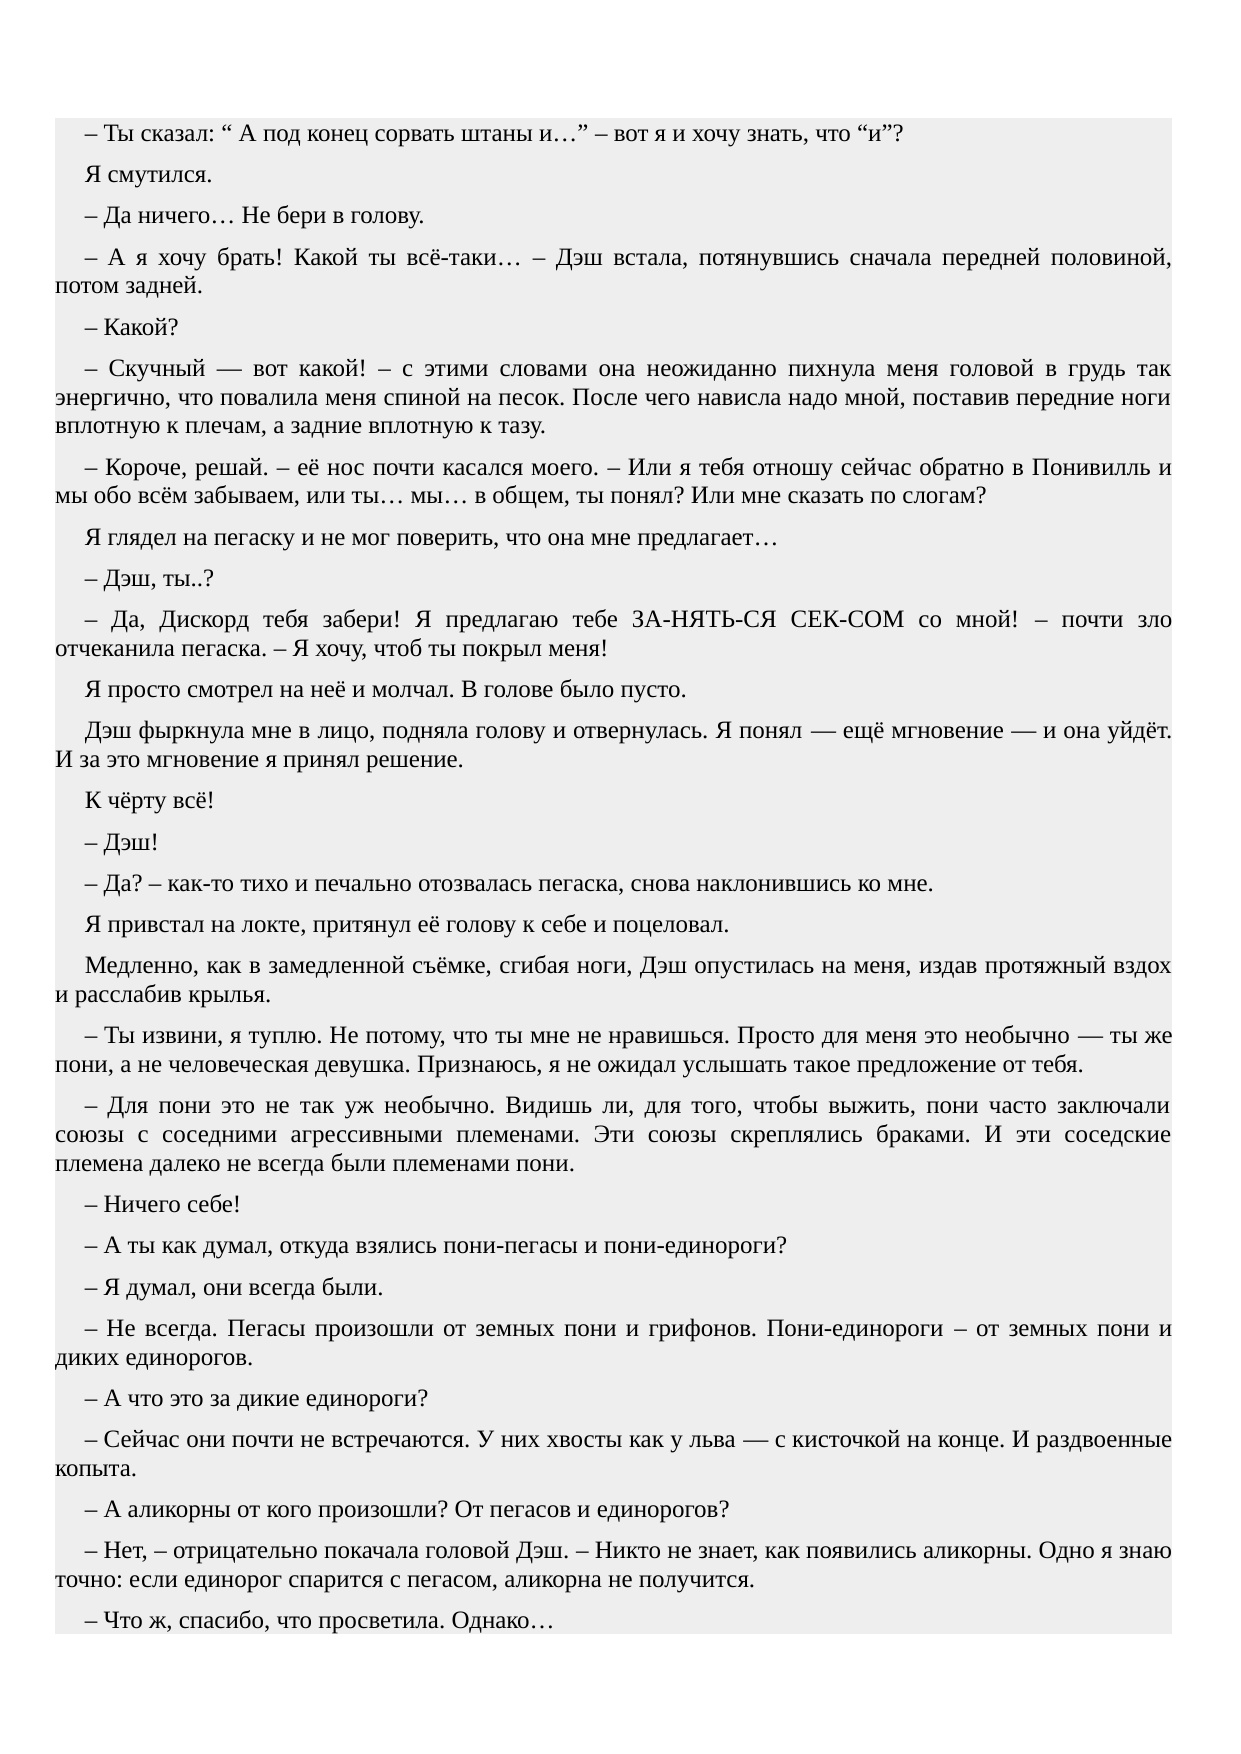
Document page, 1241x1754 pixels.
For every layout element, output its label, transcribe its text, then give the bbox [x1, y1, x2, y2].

text – Да ничего… Не бери в голову. [55, 201, 1172, 229]
text – Нет, – отрицательно покачала головой Дэш. – Никто не знает, как появились аликорны. Одно я знаю точно: если единорог спарится с пегасом, аликорна не получится. [55, 1536, 1172, 1593]
text – Для пони это не так уж необычно. Видишь ли, для того, чтобы выжить, пони часто заключали союзы с соседними агрессивными племенами. Эти союзы скреплялись браками. И эти соседские племена далеко не всегда были племенами пони. [55, 1091, 1172, 1177]
text Дэш фыркнула мне в лицо, подняла голову и отвернулась. Я понял — ещё мгновение — и она уйдёт. И за это мгновение я принял решение. [55, 716, 1172, 773]
text Я привстал на локте, притянул её голову к себе и поцеловал. [55, 909, 1172, 938]
text Я смутился. [55, 159, 1172, 188]
text Я просто смотрел на неё и молчал. В голове было пусто. [55, 674, 1172, 703]
text – Сейчас они почти не встречаются. У них хвосты как у льва — с кисточкой на конце. И раздвоенные копыта. [55, 1424, 1172, 1482]
text – Ты сказал: “ А под конец сорвать штаны и…” – вот я и хочу знать, что “и”? [55, 118, 1172, 147]
text – Да? – как-то тихо и печально отозвалась пегаска, снова наклонившись ко мне. [55, 868, 1172, 897]
text – Дэш! [55, 827, 1172, 856]
text – Да, Дискорд тебя забери! Я предлагаю тебе ЗА-НЯТЬ-СЯ СЕК-СОМ со мной! – почти зло отчеканила пегаска. – Я хочу, чтоб ты покрыл меня! [55, 604, 1172, 662]
text – Какой? [55, 312, 1172, 341]
text – Дэш, ты..? [55, 563, 1172, 592]
text – А что это за дикие единороги? [55, 1383, 1172, 1412]
text Я глядел на пегаску и не мог поверить, что она мне предлагает… [55, 522, 1172, 551]
text – Короче, решай. – её нос почти касался моего. – Или я тебя отношу сейчас обратно в Понивилль и мы обо всём забываем, или ты… мы… в общем, ты понял? Или мне сказать по слогам? [55, 452, 1172, 509]
text – А я хочу брать! Какой ты всё-таки… – Дэш встала, потянувшись сначала передней половиной, потом задней. [55, 242, 1172, 299]
text К чёрту всё! [55, 786, 1172, 814]
text – Что ж, спасибо, что просветила. Однако… [55, 1606, 1172, 1634]
text – Не всегда. Пегасы произошли от земных пони и грифонов. Пони-единороги – от земных пони и диких единорогов. [55, 1313, 1172, 1371]
text – Скучный — вот какой! – с этими словами она неожиданно пихнула меня головой в грудь так энергично, что повалила меня спиной на песок. После чего нависла надо мной, поставив передние ноги вплотную к плечам, а задние вплотную к тазу. [55, 353, 1172, 439]
text – А аликорны от кого произошли? От пегасов и единорогов? [55, 1494, 1172, 1523]
text – Я думал, они всегда были. [55, 1272, 1172, 1301]
text Медленно, как в замедленной съёмке, сгибая ноги, Дэш опустилась на меня, издав протяжный вздох и расслабив крылья. [55, 951, 1172, 1008]
text – Ничего себе! [55, 1189, 1172, 1218]
text – Ты извини, я туплю. Не потому, что ты мне не нравишься. Просто для меня это необычно — ты же пони, а не человеческая девушка. Признаюсь, я не ожидал услышать такое предложение от тебя. [55, 1021, 1172, 1078]
text – А ты как думал, откуда взялись пони-пегасы и пони-единороги? [55, 1231, 1172, 1259]
